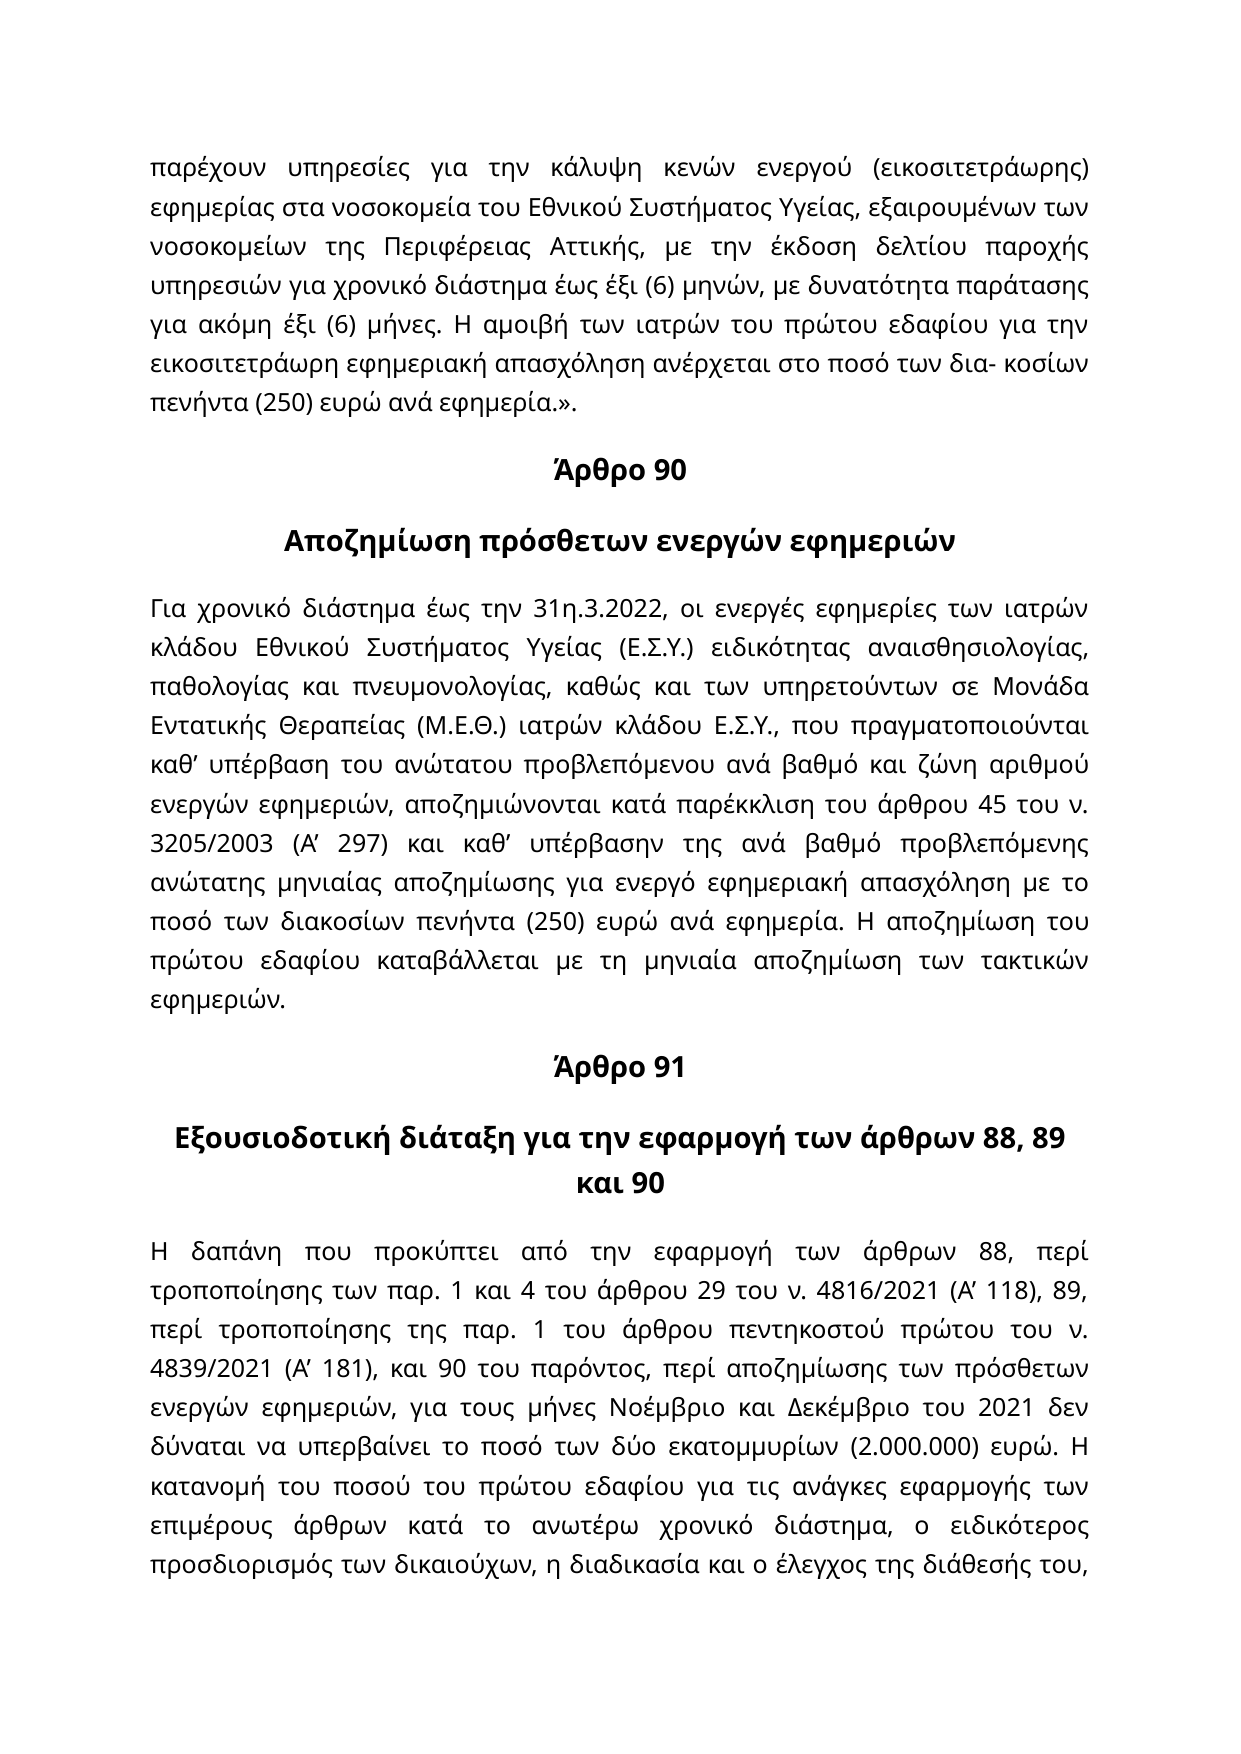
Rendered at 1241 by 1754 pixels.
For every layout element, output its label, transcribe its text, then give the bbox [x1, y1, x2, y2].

text Η δαπάνη που προκύπτει από την εφαρμογή των άρθρων 88, περί τροποποίησης των παρ. 1 και 4 του άρθρου 29 του ν. 4816/2021 (Α’ 118), 89, περί τροποποίησης της παρ. 1 του άρθρου πεντηκοστού πρώτου του ν. 4839/2021 (Α’ 181), και 90 του παρόντος, περί αποζημίωσης των πρόσθετων ενεργών εφημεριών, για τους μήνες Νοέμβριο και Δεκέμβριο του 2021 δεν δύναται να υπερβαίνει το ποσό των δύο εκατομμυρίων (2.000.000) ευρώ. Η κατανομή του ποσού του πρώτου εδαφίου για τις ανάγκες εφαρμογής των επιμέρους άρθρων κατά το ανωτέρω χρονικό διάστημα, ο ειδικότερος προσδιορισμός των δικαιούχων, η διαδικασία και ο έλεγχος της διάθεσής του, [150, 1233, 1090, 1581]
subtitle Αποζημίωση πρόσθετων ενεργών εφημεριών [150, 520, 1090, 559]
text Για χρονικό διάστημα έως την 31η.3.2022, οι ενεργές εφημερίες των ιατρών κλάδου Εθνικού Συστήματος Υγείας (Ε.Σ.Υ.) ειδικότητας αναισθησιολογίας, παθολογίας και πνευμονολογίας, καθώς και των υπηρετούντων σε Μονάδα Εντατικής Θεραπείας (Μ.Ε.Θ.) ιατρών κλάδου Ε.Σ.Υ., που πραγματοποιούνται καθ’ υπέρβαση του ανώτατου προβλεπόμενου ανά βαθμό και ζώνη αριθμού ενεργών εφημεριών, αποζημιώνονται κατά παρέκκλιση του άρθρου 45 του ν. 3205/2003 (Α’ 297) και καθ’ υπέρβασην της ανά βαθμό προβλεπόμενης ανώτατης μηνιαίας αποζημίωσης για ενεργό εφημεριακή απασχόληση με το ποσό των διακοσίων πενήντα (250) ευρώ ανά εφημερία. Η αποζημίωση του πρώτου εδαφίου καταβάλλεται με τη μηνιαία αποζημίωση των τακτικών εφημεριών. [150, 590, 1090, 1016]
text παρέχουν υπηρεσίες για την κάλυψη κενών ενεργού (εικοσιτετράωρης) εφημερίας στα νοσοκομεία του Εθνικού Συστήματος Υγείας, εξαιρουμένων των νοσοκομείων της Περιφέρειας Αττικής, με την έκδοση δελτίου παροχής υπηρεσιών για χρονικό διάστημα έως έξι (6) μηνών, με δυνατότητα παράτασης για ακόμη έξι (6) μήνες. Η αμοιβή των ιατρών του πρώτου εδαφίου για την εικοσιτετράωρη εφημεριακή απασχόληση ανέρχεται στο ποσό των δια- κοσίων πενήντα (250) ευρώ ανά εφημερία.». [150, 150, 1090, 419]
subtitle Άρθρο 90 [150, 449, 1090, 489]
subtitle Εξουσιοδοτική διάταξη για την εφαρμογή των άρθρων 88, 89 και 90 [150, 1117, 1090, 1202]
subtitle Άρθρο 91 [150, 1046, 1090, 1086]
